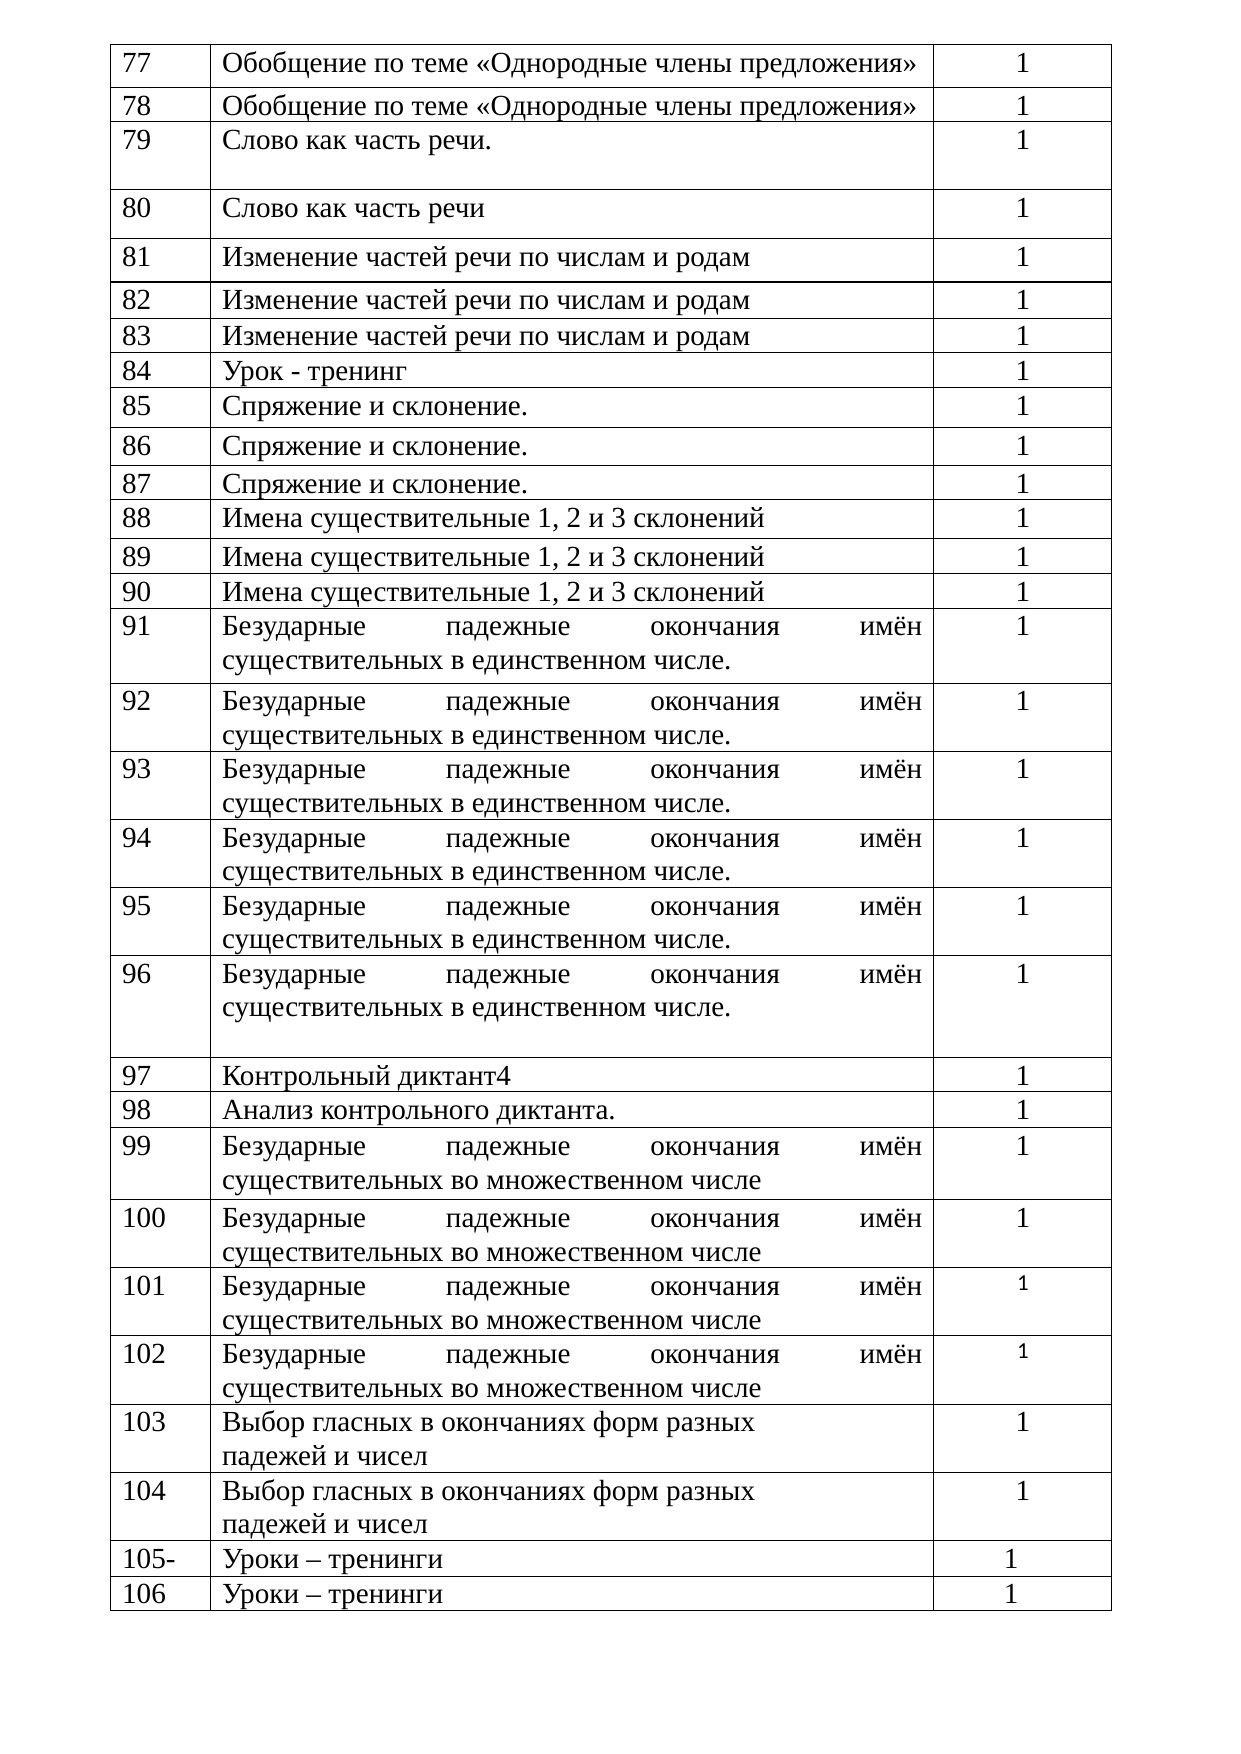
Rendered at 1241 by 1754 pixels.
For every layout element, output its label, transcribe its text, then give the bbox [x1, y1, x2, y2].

table_cell 102 [111, 1336, 210, 1403]
table_cell 89 [111, 539, 210, 573]
table_cell Выбор гласных в окончаниях форм разных падежей и чисел [211, 1405, 933, 1472]
table_cell 85 [111, 388, 210, 427]
table_cell 92 [111, 684, 210, 751]
table_cell 1 [934, 190, 1111, 238]
table_cell Безударные падежные окончания имён существительных в единственном числе. [211, 609, 933, 682]
table_cell 1 [934, 1541, 1111, 1576]
table_cell Анализ контрольного диктанта. [211, 1092, 933, 1127]
table_cell 1 [934, 1128, 1111, 1199]
table_cell 91 [111, 609, 210, 682]
table_cell 1 [934, 428, 1111, 465]
table_cell Спряжение и склонение. [211, 428, 933, 465]
table_cell 1 [934, 609, 1111, 682]
table_cell 100 [111, 1200, 210, 1267]
table_cell 81 [111, 239, 210, 281]
table_cell 1 [934, 956, 1111, 1057]
table_cell 1 [934, 539, 1111, 573]
table_cell 94 [111, 820, 210, 887]
table_cell 1 [934, 353, 1111, 387]
table_cell 1 [934, 88, 1111, 121]
table_cell 1 [934, 239, 1111, 281]
table_cell 1 [934, 466, 1111, 499]
table_cell 98 [111, 1092, 210, 1127]
table_cell 105- [111, 1541, 210, 1576]
table_cell Безударные падежные окончания имён существительных во множественном числе [211, 1128, 933, 1199]
table_cell Спряжение и склонение. [211, 466, 933, 499]
table_cell Изменение частей речи по числам и родам [211, 319, 933, 352]
table_cell Безударные падежные окончания имён существительных в единственном числе. [211, 956, 933, 1057]
table_cell Спряжение и склонение. [211, 388, 933, 427]
table_cell 1 [934, 1268, 1111, 1335]
table_cell Обобщение по теме «Однородные члены предложения» [211, 45, 933, 87]
table_cell 1 [934, 820, 1111, 887]
table_cell Изменение частей речи по числам и родам [211, 283, 933, 317]
table_cell Слово как часть речи [211, 190, 933, 238]
table_cell 1 [934, 500, 1111, 538]
table_cell 86 [111, 428, 210, 465]
table_cell 99 [111, 1128, 210, 1199]
table_cell 1 [934, 1405, 1111, 1472]
table_cell Безударные падежные окончания имён существительных в единственном числе. [211, 820, 933, 887]
table_cell Безударные падежные окончания имён существительных в единственном числе. [211, 752, 933, 819]
table_cell 93 [111, 752, 210, 819]
table_cell 1 [934, 319, 1111, 352]
table_cell 1 [934, 1577, 1111, 1610]
table_cell 87 [111, 466, 210, 499]
table_cell 1 [934, 1200, 1111, 1267]
table_cell Безударные падежные окончания имён существительных во множественном числе [211, 1200, 933, 1267]
table_cell 90 [111, 574, 210, 607]
table_cell 1 [934, 1058, 1111, 1091]
table_cell 84 [111, 353, 210, 387]
table_cell 1 [934, 388, 1111, 427]
table_cell 83 [111, 319, 210, 352]
table_cell 104 [111, 1473, 210, 1540]
table_cell Изменение частей речи по числам и родам [211, 239, 933, 281]
table_cell 80 [111, 190, 210, 238]
table_cell 1 [934, 1473, 1111, 1540]
table_cell 77 [111, 45, 210, 87]
table_cell Безударные падежные окончания имён существительных в единственном числе. [211, 888, 933, 955]
table_cell Слово как часть речи. [211, 122, 933, 189]
table_cell Урок - тренинг [211, 353, 933, 387]
table_cell Имена существительные 1, 2 и 3 склонений [211, 539, 933, 573]
table_cell 1 [934, 283, 1111, 317]
table_cell 82 [111, 283, 210, 317]
table_cell 96 [111, 956, 210, 1057]
table_cell Имена существительные 1, 2 и 3 склонений [211, 574, 933, 607]
table_cell Уроки – тренинги [211, 1577, 933, 1610]
table_cell Выбор гласных в окончаниях форм разных падежей и чисел [211, 1473, 933, 1540]
table_cell 97 [111, 1058, 210, 1091]
table_cell 1 [934, 888, 1111, 955]
table_cell 1 [934, 1092, 1111, 1127]
table_cell 1 [934, 752, 1111, 819]
table_cell 95 [111, 888, 210, 955]
table_cell 79 [111, 122, 210, 189]
table_cell Уроки – тренинги [211, 1541, 933, 1576]
table_cell 1 [934, 1336, 1111, 1403]
table_cell 106 [111, 1577, 210, 1610]
table_cell 88 [111, 500, 210, 538]
table_cell Безударные падежные окончания имён существительных во множественном числе [211, 1336, 933, 1403]
table_cell 1 [934, 684, 1111, 751]
table_cell 78 [111, 88, 210, 121]
table_cell 1 [934, 574, 1111, 607]
table_cell Имена существительные 1, 2 и 3 склонений [211, 500, 933, 538]
table_cell 1 [934, 45, 1111, 87]
table_cell Безударные падежные окончания имён существительных во множественном числе [211, 1268, 933, 1335]
table_cell Безударные падежные окончания имён существительных в единственном числе. [211, 684, 933, 751]
table_cell Обобщение по теме «Однородные члены предложения» [211, 88, 933, 121]
table_cell 1 [934, 122, 1111, 189]
table_cell 101 [111, 1268, 210, 1335]
table_cell Контрольный диктант4 [211, 1058, 933, 1091]
table_cell 103 [111, 1405, 210, 1472]
